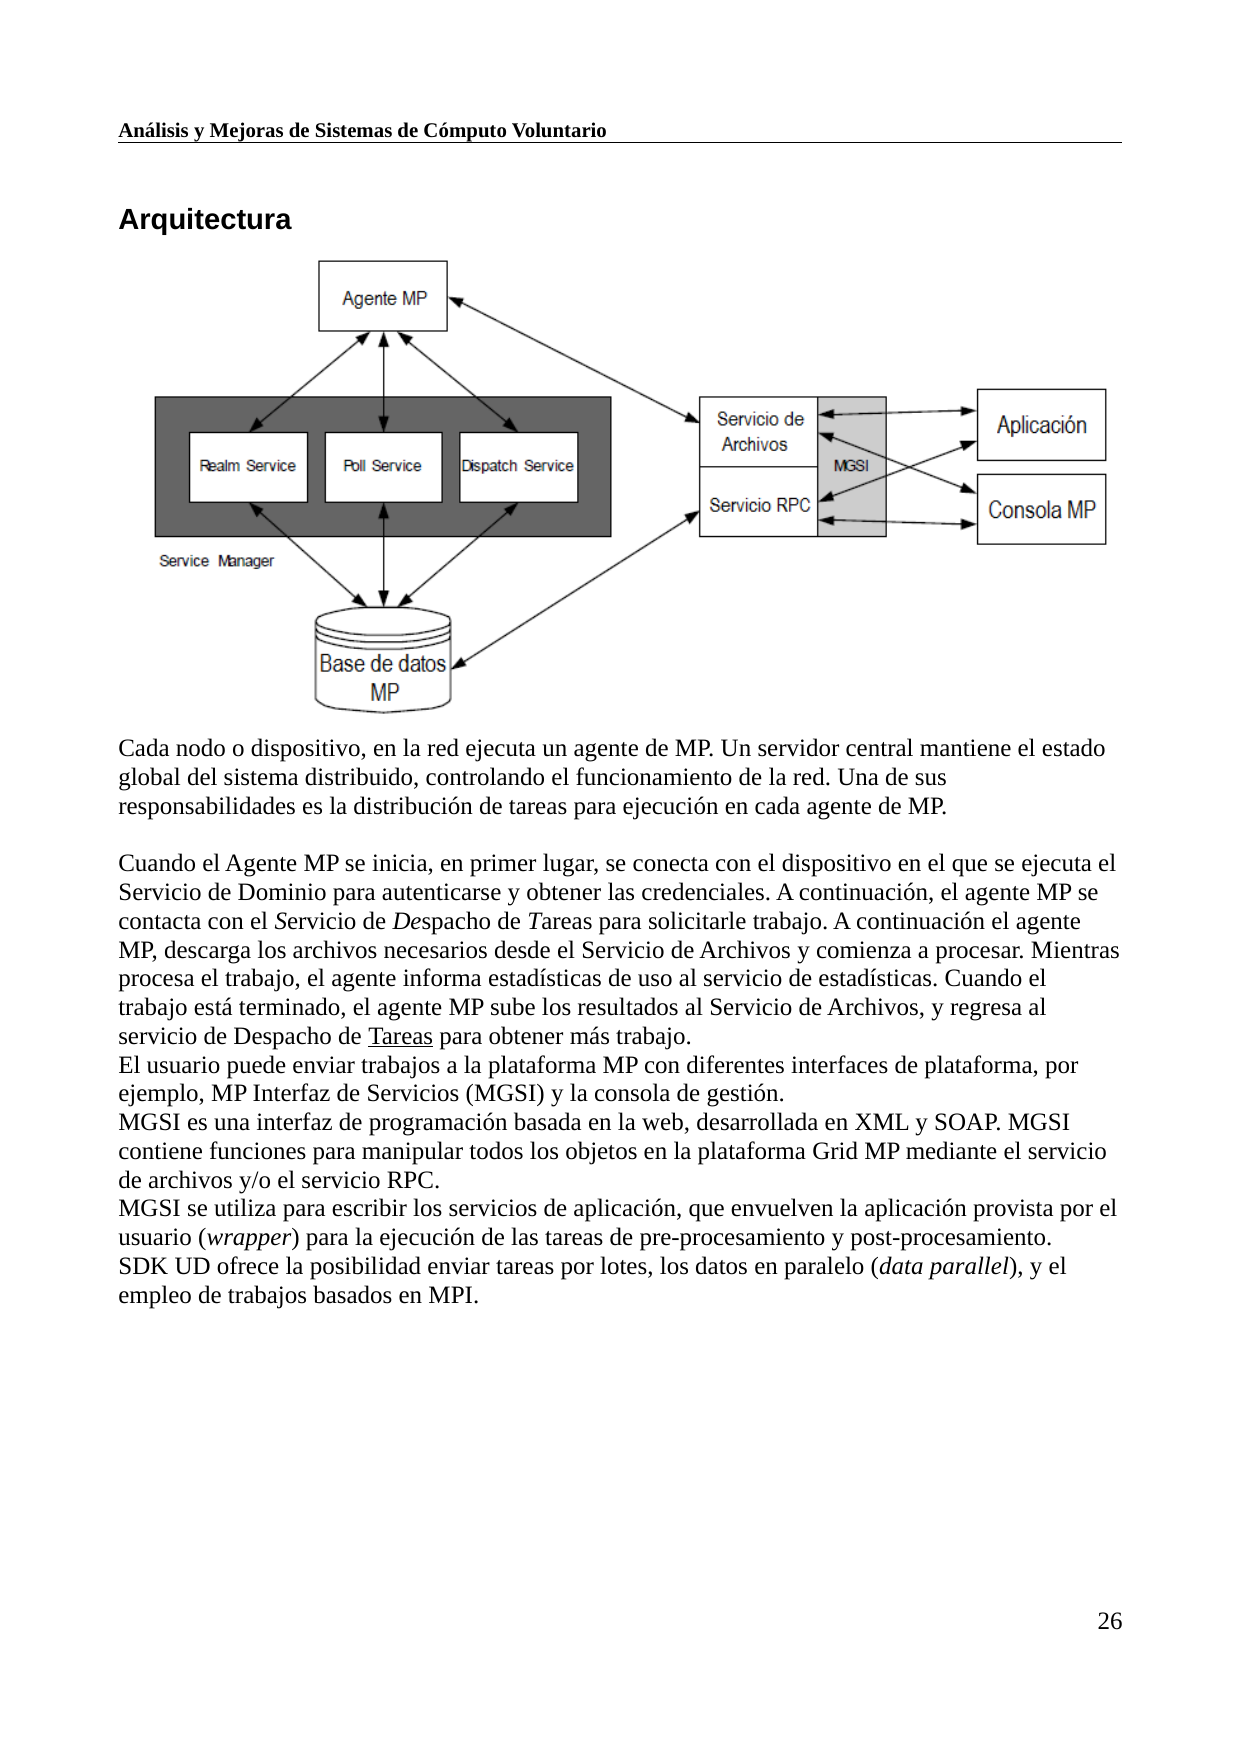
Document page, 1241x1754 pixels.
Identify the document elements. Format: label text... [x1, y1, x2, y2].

text SDK UD ofrece la posibilidad enviar tareas por lotes, los datos en paralelo (data parallel), y el empleo de trabajos basados en MPI. [118, 1251, 1122, 1308]
text MGSI se utiliza para escribir los servicios de aplicación, que envuelven la aplicación provista por el usuario (wrapper) para la ejecución de las tareas de pre-procesamiento y post-procesamiento. [118, 1193, 1122, 1251]
text Cada nodo o dispositivo, en la red ejecuta un agente de MP. Un servidor central mantiene el estado global del sistema distribuido, controlando el funcionamiento de la red. Una de sus responsabilidades es la distribución de tareas para ejecución en cada agente de MP. [118, 734, 1122, 820]
text Cuando el Agente MP se inicia, en primer lugar, se conecta con el dispositivo en el que se ejecuta el Servicio de Dominio para autenticarse y obtener las credenciales. A continuación, el agente MP se contacta con el Servicio de Despacho de Tareas para solicitarle trabajo. A continuación el agente MP, descarga los archivos necesarios desde el Servicio de Archivos y comienza a procesar. Mientras procesa el trabajo, el agente informa estadísticas de uso al servicio de estadísticas. Cuando el trabajo está terminado, el agente MP sube los resultados al Servicio de Archivos, y regresa al servicio de Despacho de Tareas para obtener más trabajo. [118, 848, 1122, 1050]
text El usuario puede enviar trabajos a la plataforma MP con diferentes interfaces de plataforma, por ejemplo, MP Interfaz de Servicios (MGSI) y la consola de gestión. [118, 1050, 1122, 1107]
subtitle Arquitectura [118, 202, 1122, 236]
text MGSI es una interfaz de programación basada en la web, desarrollada en XML y SOAP. MGSI contiene funciones para manipular todos los objetos en la plataforma Grid MP mediante el servicio de archivos y/o el servicio RPC. [118, 1107, 1122, 1193]
picture [118, 248, 1123, 734]
